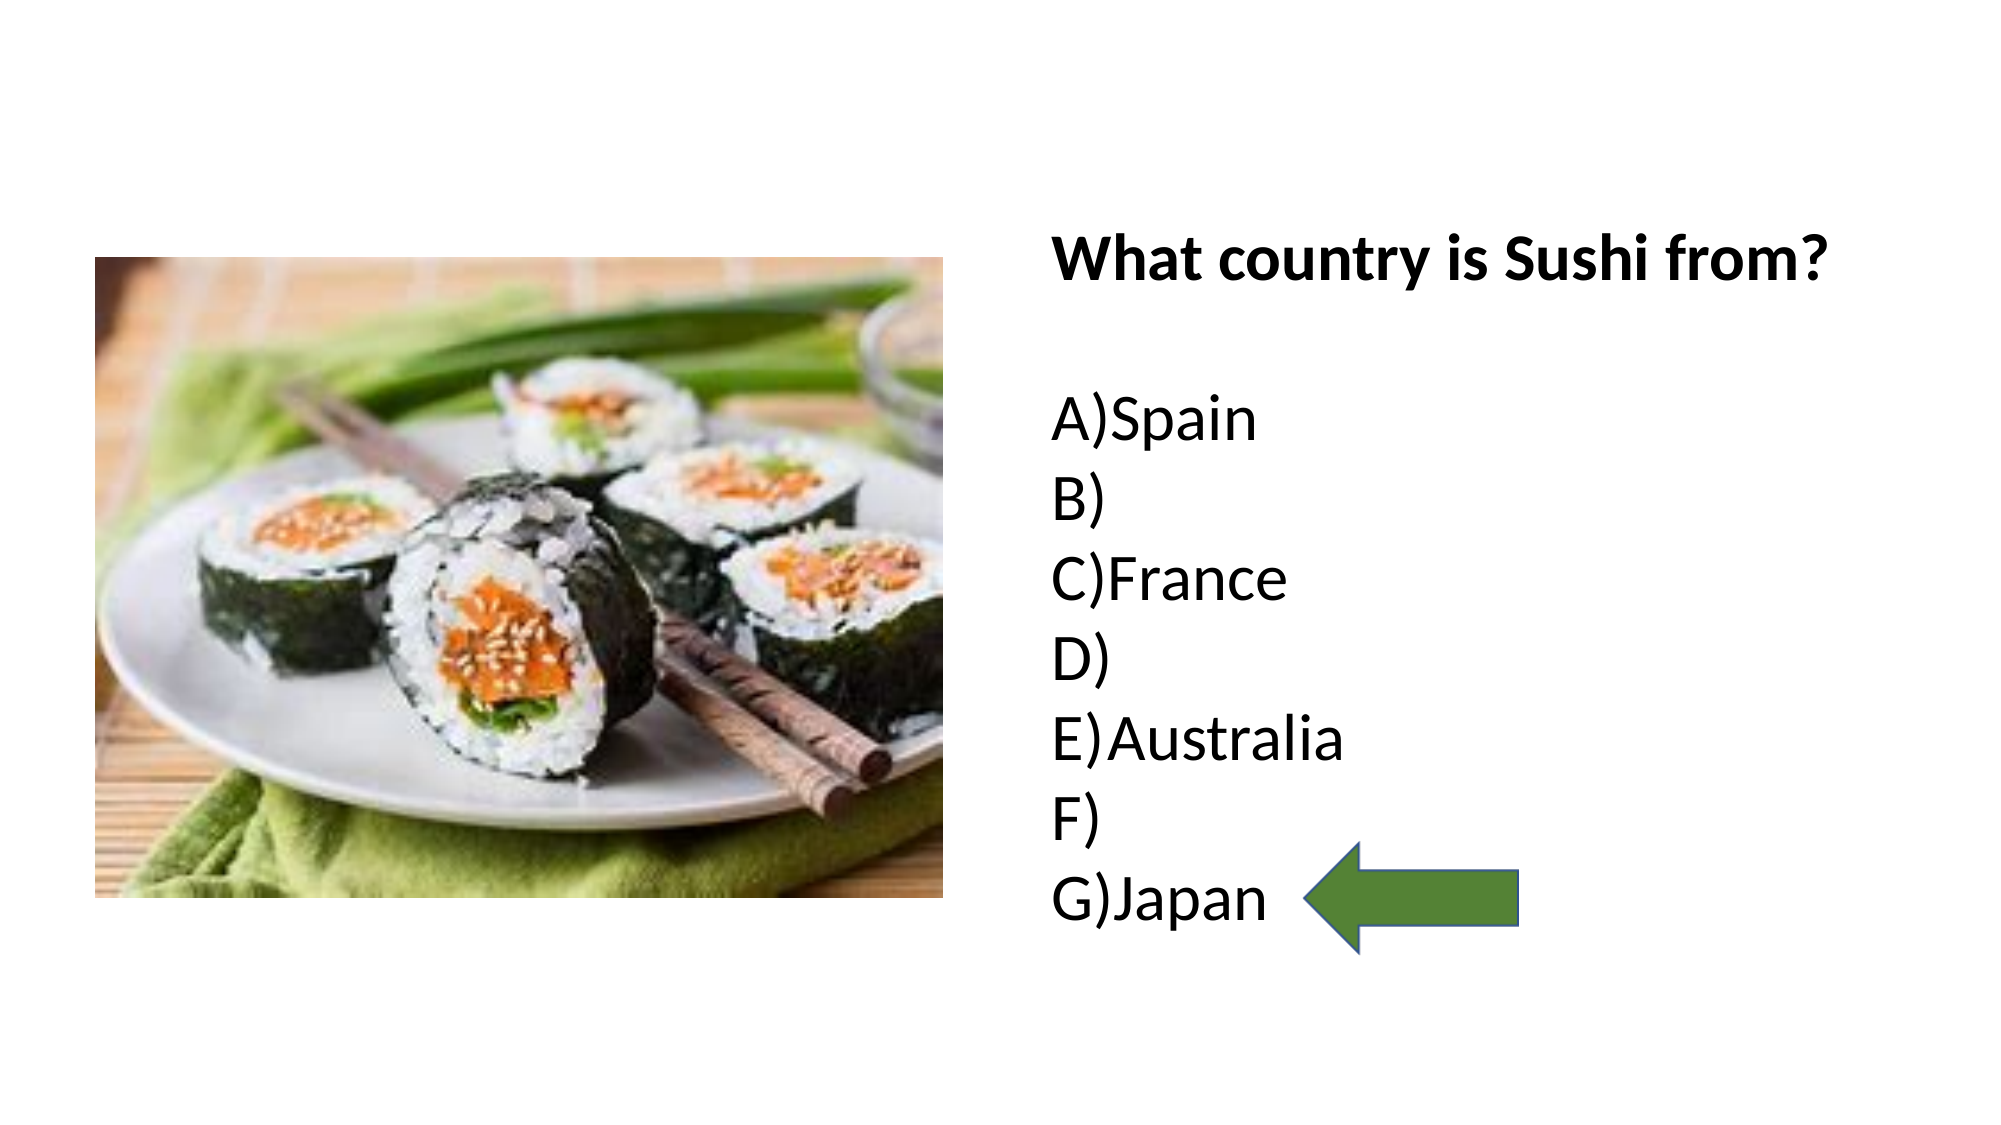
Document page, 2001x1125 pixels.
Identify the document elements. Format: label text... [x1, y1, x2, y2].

picture [95, 257, 943, 898]
picture [1302, 840, 1519, 956]
text_box What country is Sushi from? Spain France Australia Japan [1036, 206, 2000, 949]
